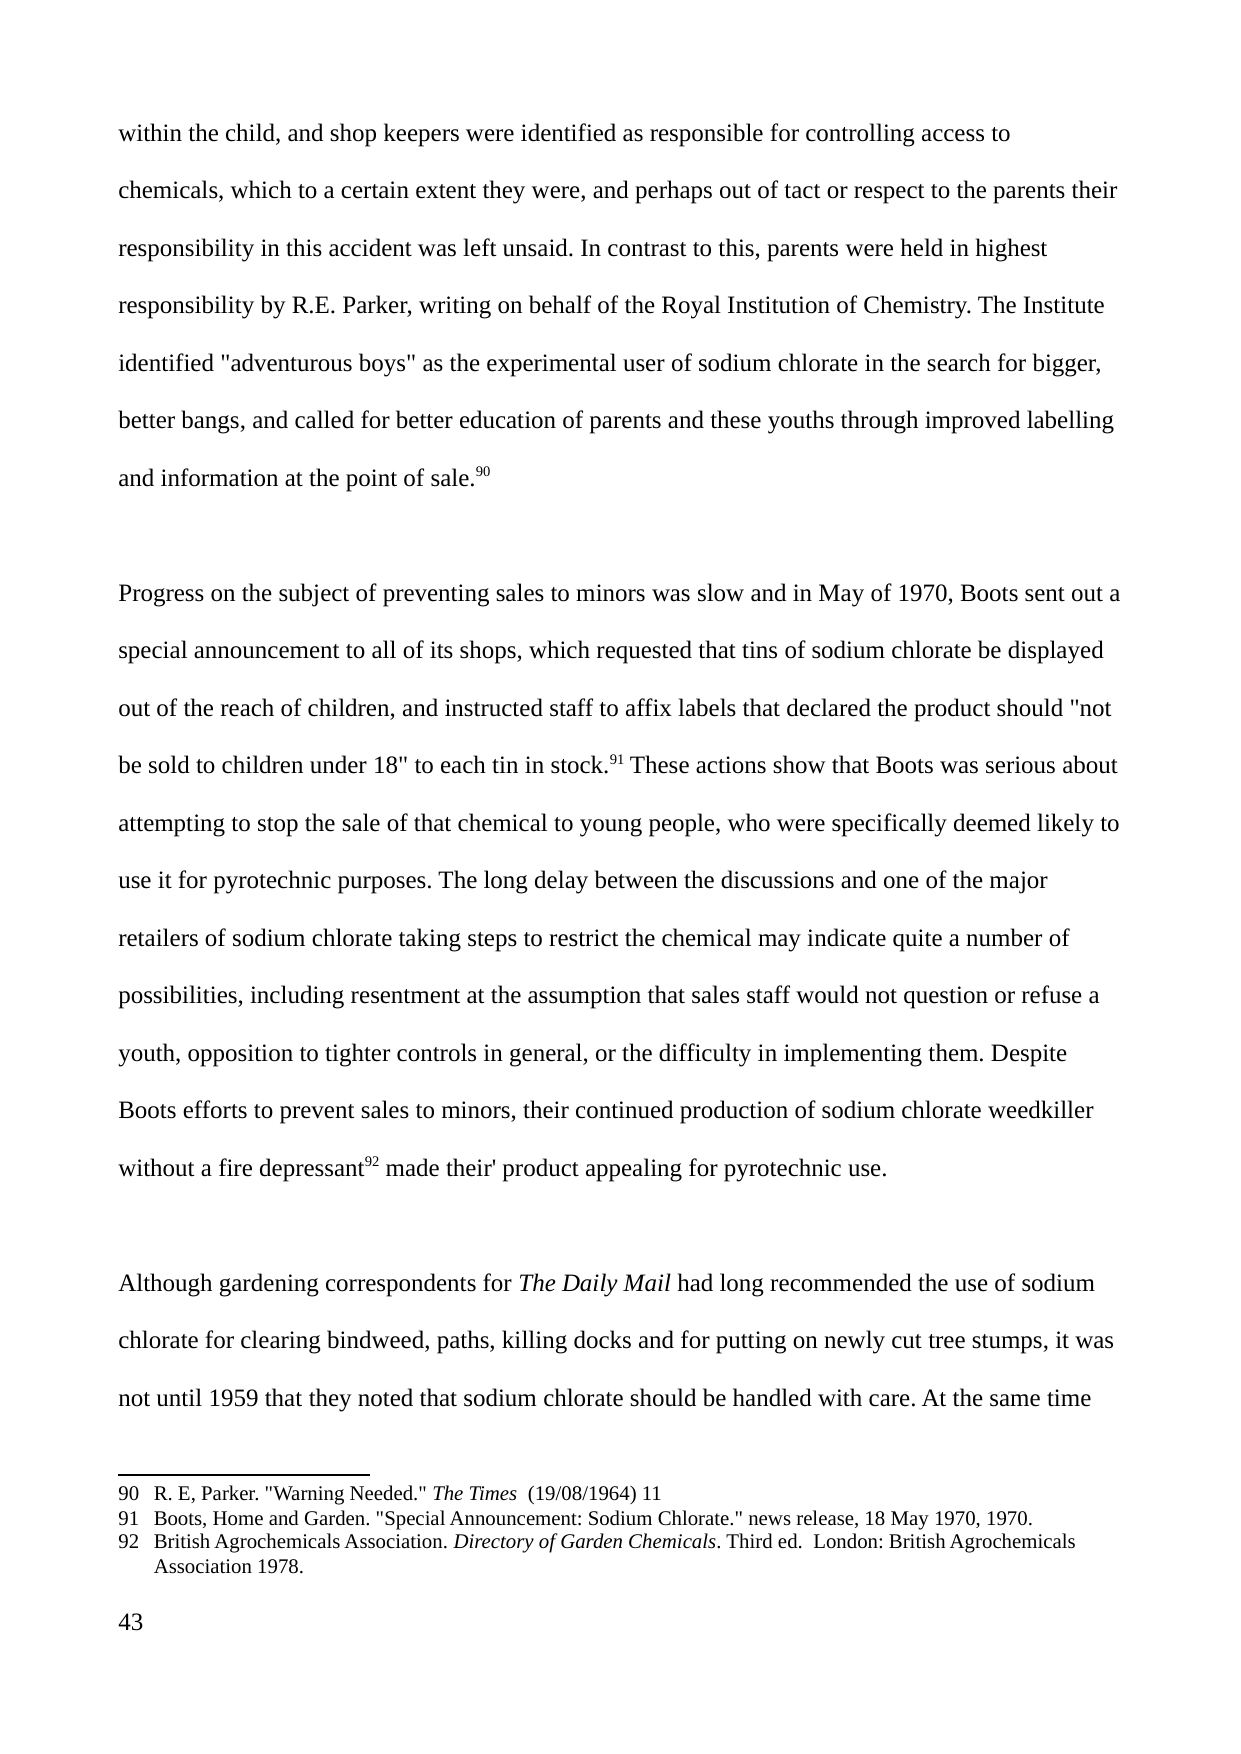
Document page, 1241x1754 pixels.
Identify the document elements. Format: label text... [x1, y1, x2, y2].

text Progress on the subject of preventing sales to minors was slow and in May of 1970, Boots sent out a special announcement to all of its shops, which requested that tins of sodium chlorate be displayed out of the reach of children, and instructed staff to affix labels that declared the product should "not be sold to children under 18" to each tin in stock. These actions show that Boots was serious about attempting to stop the sale of that chemical to young people, who were specifically deemed likely to use it for pyrotechnic purposes. The long delay between the discussions and one of the major retailers of sodium chlorate taking steps to restrict the chemical may indicate quite a number of possibilities, including resentment at the assumption that sales staff would not question or refuse a youth, opposition to tighter controls in general, or the difficulty in implementing them. Despite Boots efforts to prevent sales to minors, their continued production of sodium chlorate weedkiller without a fire depressant made their' product appealing for pyrotechnic use. [118, 578, 1122, 1182]
text within the child, and shop keepers were identified as responsible for controlling access to chemicals, which to a certain extent they were, and perhaps out of tact or respect to the parents their responsibility in this accident was left unsaid. In contrast to this, parents were held in highest responsibility by R.E. Parker, writing on behalf of the Royal Institution of Chemistry. The Institute identified "adventurous boys" as the experimental user of sodium chlorate in the search for bigger, better bangs, and called for better education of parents and these youths through improved labelling and information at the point of sale. [118, 118, 1122, 492]
text Although gardening correspondents for The Daily Mail had long recommended the use of sodium chlorate for clearing bindweed, paths, killing docks and for putting on newly cut tree stumps, it was not until 1959 that they noted that sodium chlorate should be handled with care. At the same time [118, 1268, 1122, 1412]
text British Agrochemicals Association. Directory of Garden Chemicals. Third ed. London: British Agrochemicals Association 1978. [118, 1529, 1122, 1578]
text Boots, Home and Garden. "Special Announcement: Sodium Chlorate." news release, 18 May 1970, 1970. [118, 1505, 1122, 1529]
text R. E, Parker. "Warning Needed." The Times (19/08/1964) 11 [118, 1481, 1122, 1505]
